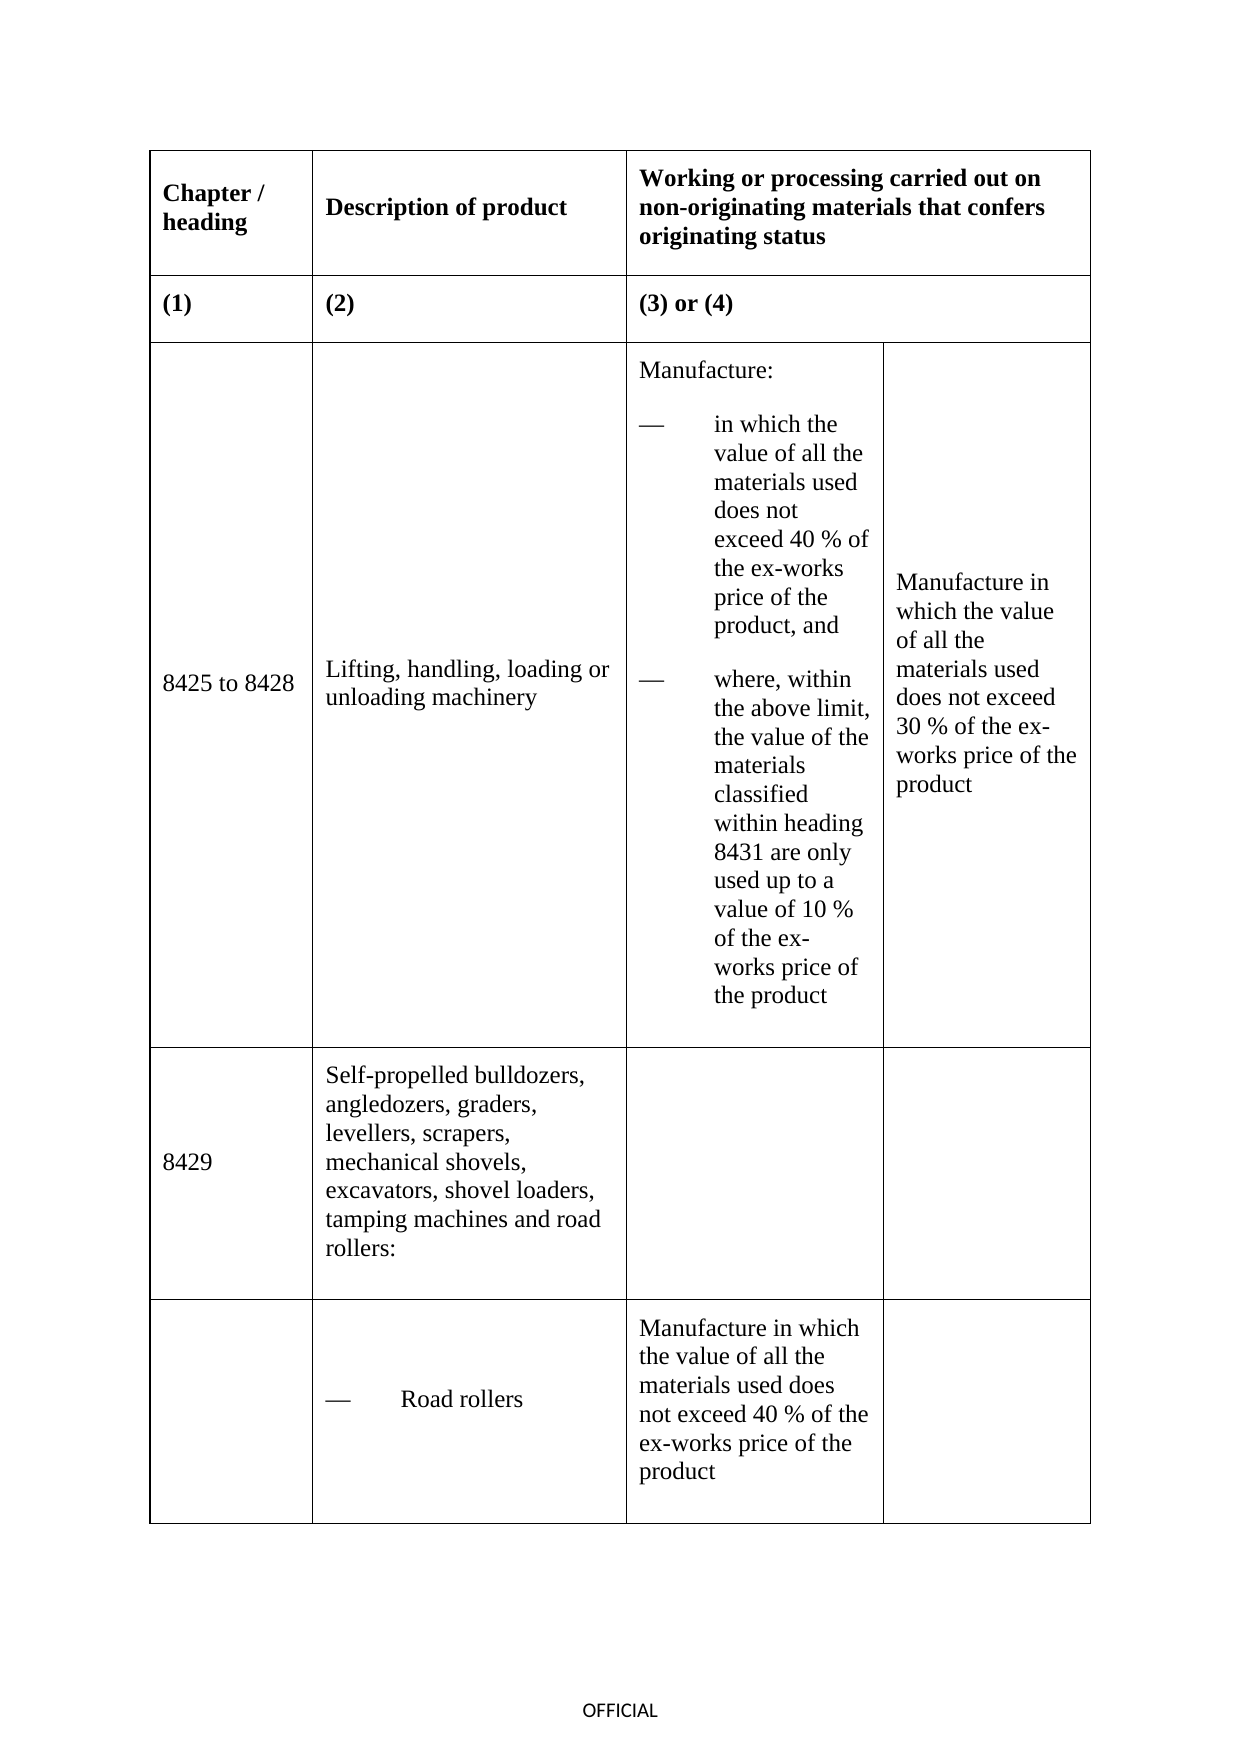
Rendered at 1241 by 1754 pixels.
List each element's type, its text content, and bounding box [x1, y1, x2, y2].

table_cell Self‐propelled bulldozers, angledozers, graders, levellers, scrapers, mechanical shovels, excavators, shovel loaders, tamping machines and road rollers: [313, 1048, 626, 1299]
table_cell [884, 1048, 1090, 1299]
table_cell (1) [151, 276, 312, 342]
table_cell Lifting, handling, loading or unloading machinery [313, 343, 626, 1047]
table_cell [151, 1300, 312, 1523]
table_cell 8429 [151, 1048, 312, 1299]
table_cell (3) or (4) [627, 276, 1090, 342]
table_cell Manufacture: — in which the value of all the materials used does not exceed 40 % of the ex‐works price of the product, and — where, within the above limit, the value of the materials classified within heading 8431 are only used up to a value of 10 % of the ex‐works price of the product [627, 343, 883, 1047]
table_cell — Road rollers [313, 1300, 626, 1523]
table_cell 8425 to 8428 [151, 343, 312, 1047]
table_header Working or processing carried out on non‐originating materials that confers originating status [627, 151, 1090, 275]
table_header Description of product [313, 151, 626, 275]
table_cell Manufacture in which the value of all the materials used does not exceed 40 % of the ex‐works price of the product [627, 1300, 883, 1523]
table_cell Manufacture in which the value of all the materials used does not exceed 30 % of the ex‐works price of the product [884, 343, 1090, 1047]
table_header Chapter / heading [151, 151, 312, 275]
table_cell (2) [313, 276, 626, 342]
table_cell [627, 1048, 883, 1299]
table_cell [884, 1300, 1090, 1523]
